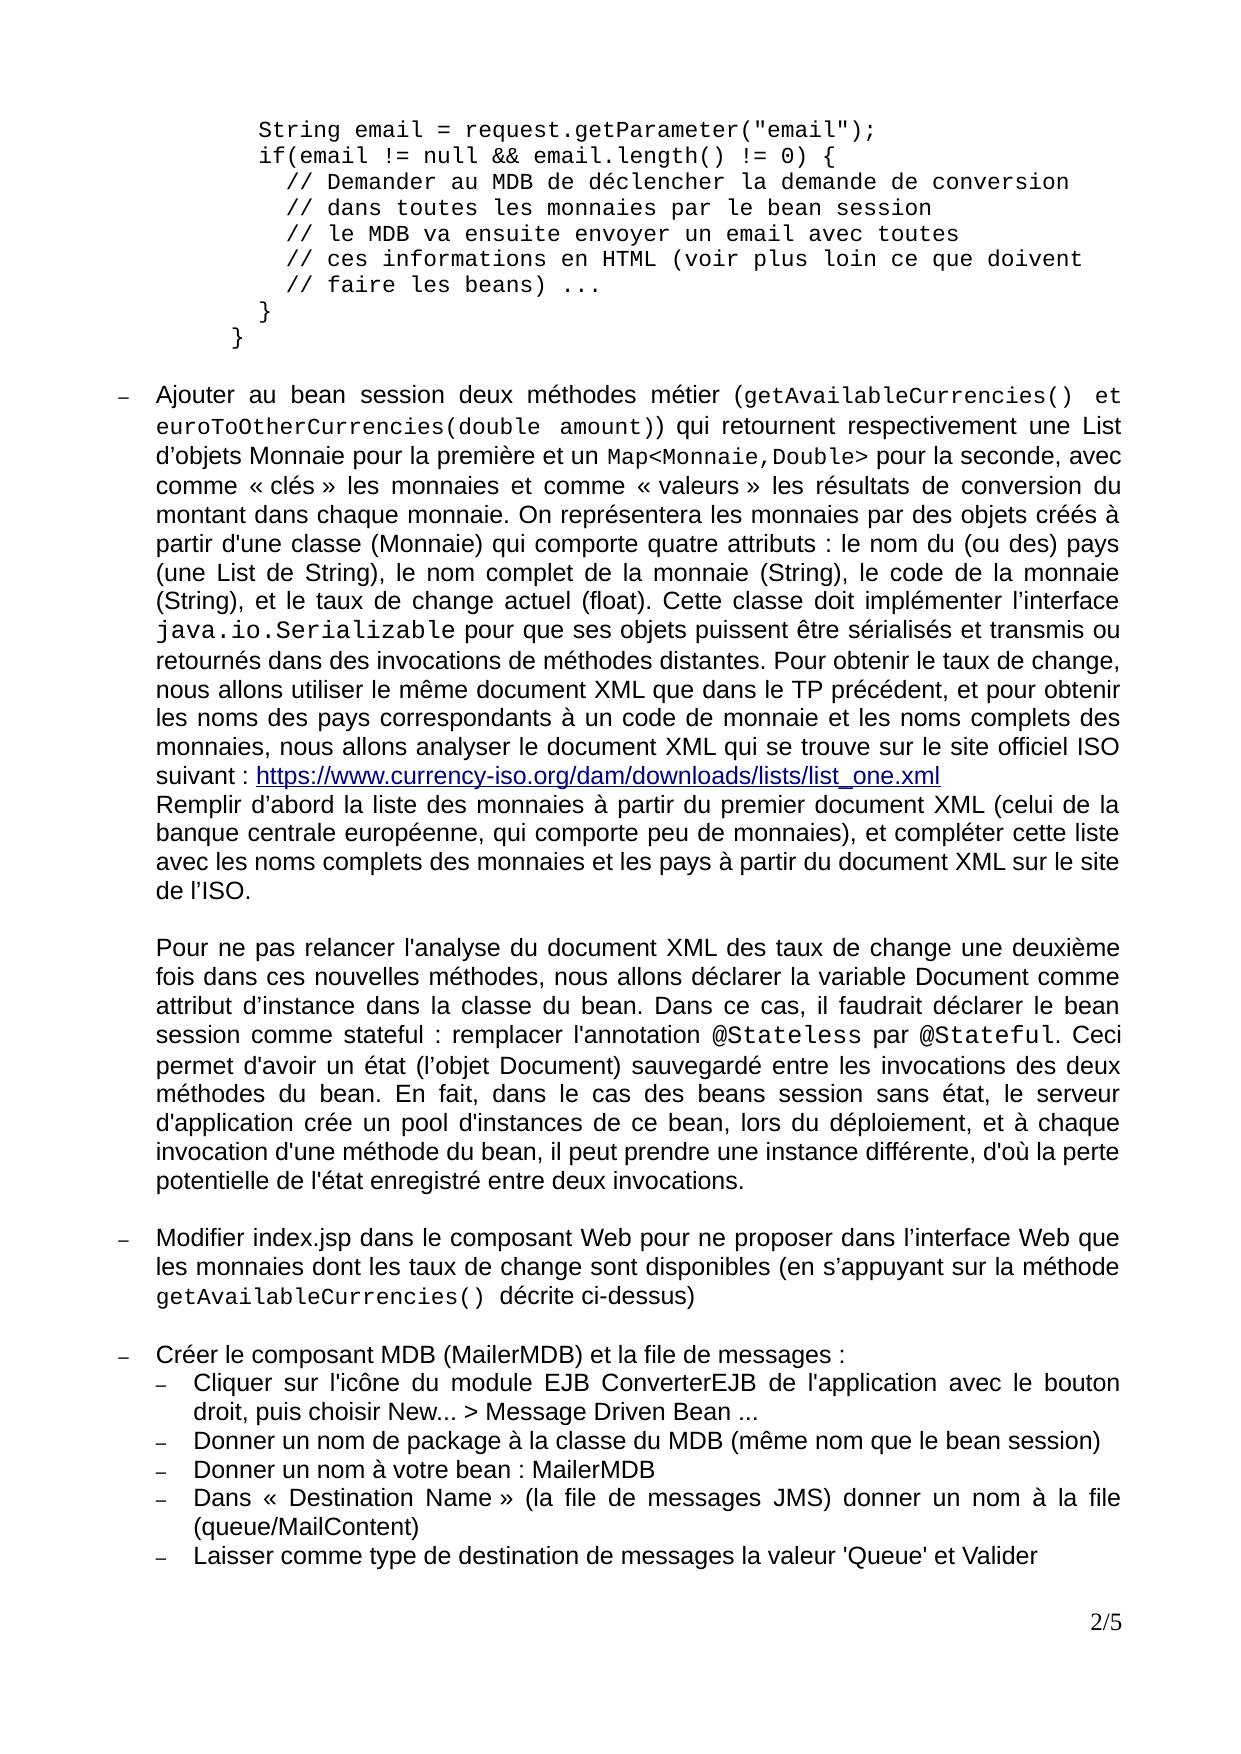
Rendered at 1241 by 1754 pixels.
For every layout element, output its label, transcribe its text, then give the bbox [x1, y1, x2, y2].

list Dans « Destination Name » (la file de messages JMS) donner un nom à la file (queue/MailContent) [156, 1483, 1122, 1541]
list // faire les beans) ... [193, 274, 1122, 300]
list if(email != null && email.length() != 0) { [193, 144, 1122, 170]
list Laisser comme type de destination de messages la valeur 'Queue' et Valider [156, 1541, 1122, 1570]
list Remplir d’abord la liste des monnaies à partir du premier document XML (celui de la banque centrale européenne, qui comporte peu de monnaies), et compléter cette liste avec les noms complets des monnaies et les pays à partir du document XML sur le site de l’ISO. [118, 790, 1122, 905]
list String email = request.getParameter("email"); [193, 118, 1122, 144]
list Créer le composant MDB (MailerMDB) et la file de messages : [118, 1340, 1122, 1368]
list // le MDB va ensuite envoyer un email avec toutes [193, 222, 1122, 248]
list // Demander au MDB de déclencher la demande de conversion [193, 170, 1122, 196]
list } [193, 300, 1122, 326]
list Pour ne pas relancer l'analyse du document XML des taux de change une deuxième fois dans ces nouvelles méthodes, nous allons déclarer la variable Document comme attribut d’instance dans la classe du bean. Dans ce cas, il faudrait déclarer le bean session comme stateful : remplacer l'annotation @Stateless par @Stateful. Ceci permet d'avoir un état (l’objet Document) sauvegardé entre les invocations des deux méthodes du bean. En fait, dans le cas des beans session sans état, le serveur d'application crée un pool d'instances de ce bean, lors du déploiement, et à chaque invocation d'une méthode du bean, il peut prendre une instance différente, d'où la perte potentielle de l'état enregistré entre deux invocations. [118, 933, 1122, 1194]
list // ces informations en HTML (voir plus loin ce que doivent [193, 248, 1122, 274]
list Ajouter au bean session deux méthodes métier (getAvailableCurrencies() et euroToOtherCurrencies(double amount)) qui retournent respectivement une List d’objets Monnaie pour la première et un Map<Monnaie,Double> pour la seconde, avec comme « clés » les monnaies et comme « valeurs » les résultats de conversion du montant dans chaque monnaie. On représentera les monnaies par des objets créés à partir d'une classe (Monnaie) qui comporte quatre attributs : le nom du (ou des) pays (une List de String), le nom complet de la monnaie (String), le code de la monnaie (String), et le taux de change actuel (float). Cette classe doit implémenter l’interface java.io.Serializable pour que ses objets puissent être sérialisés et transmis ou retournés dans des invocations de méthodes distantes. Pour obtenir le taux de change, nous allons utiliser le même document XML que dans le TP précédent, et pour obtenir les noms des pays correspondants à un code de monnaie et les noms complets des monnaies, nous allons analyser le document XML qui se trouve sur le site officiel ISO suivant : https://www.currency-iso.org/dam/downloads/lists/list_one.xml [118, 380, 1122, 790]
list Donner un nom à votre bean : MailerMDB [156, 1455, 1122, 1483]
list } [193, 326, 1122, 352]
list Donner un nom de package à la classe du MDB (même nom que le bean session) [156, 1426, 1122, 1455]
list // dans toutes les monnaies par le bean session [193, 196, 1122, 222]
list Modifier index.jsp dans le composant Web pour ne proposer dans l’interface Web que les monnaies dont les taux de change sont disponibles (en s’appuyant sur la méthode getAvailableCurrencies() décrite ci-dessus) [118, 1223, 1122, 1311]
list Cliquer sur l'icône du module EJB ConverterEJB de l'application avec le bouton droit, puis choisir New... > Message Driven Bean ... [156, 1368, 1122, 1426]
